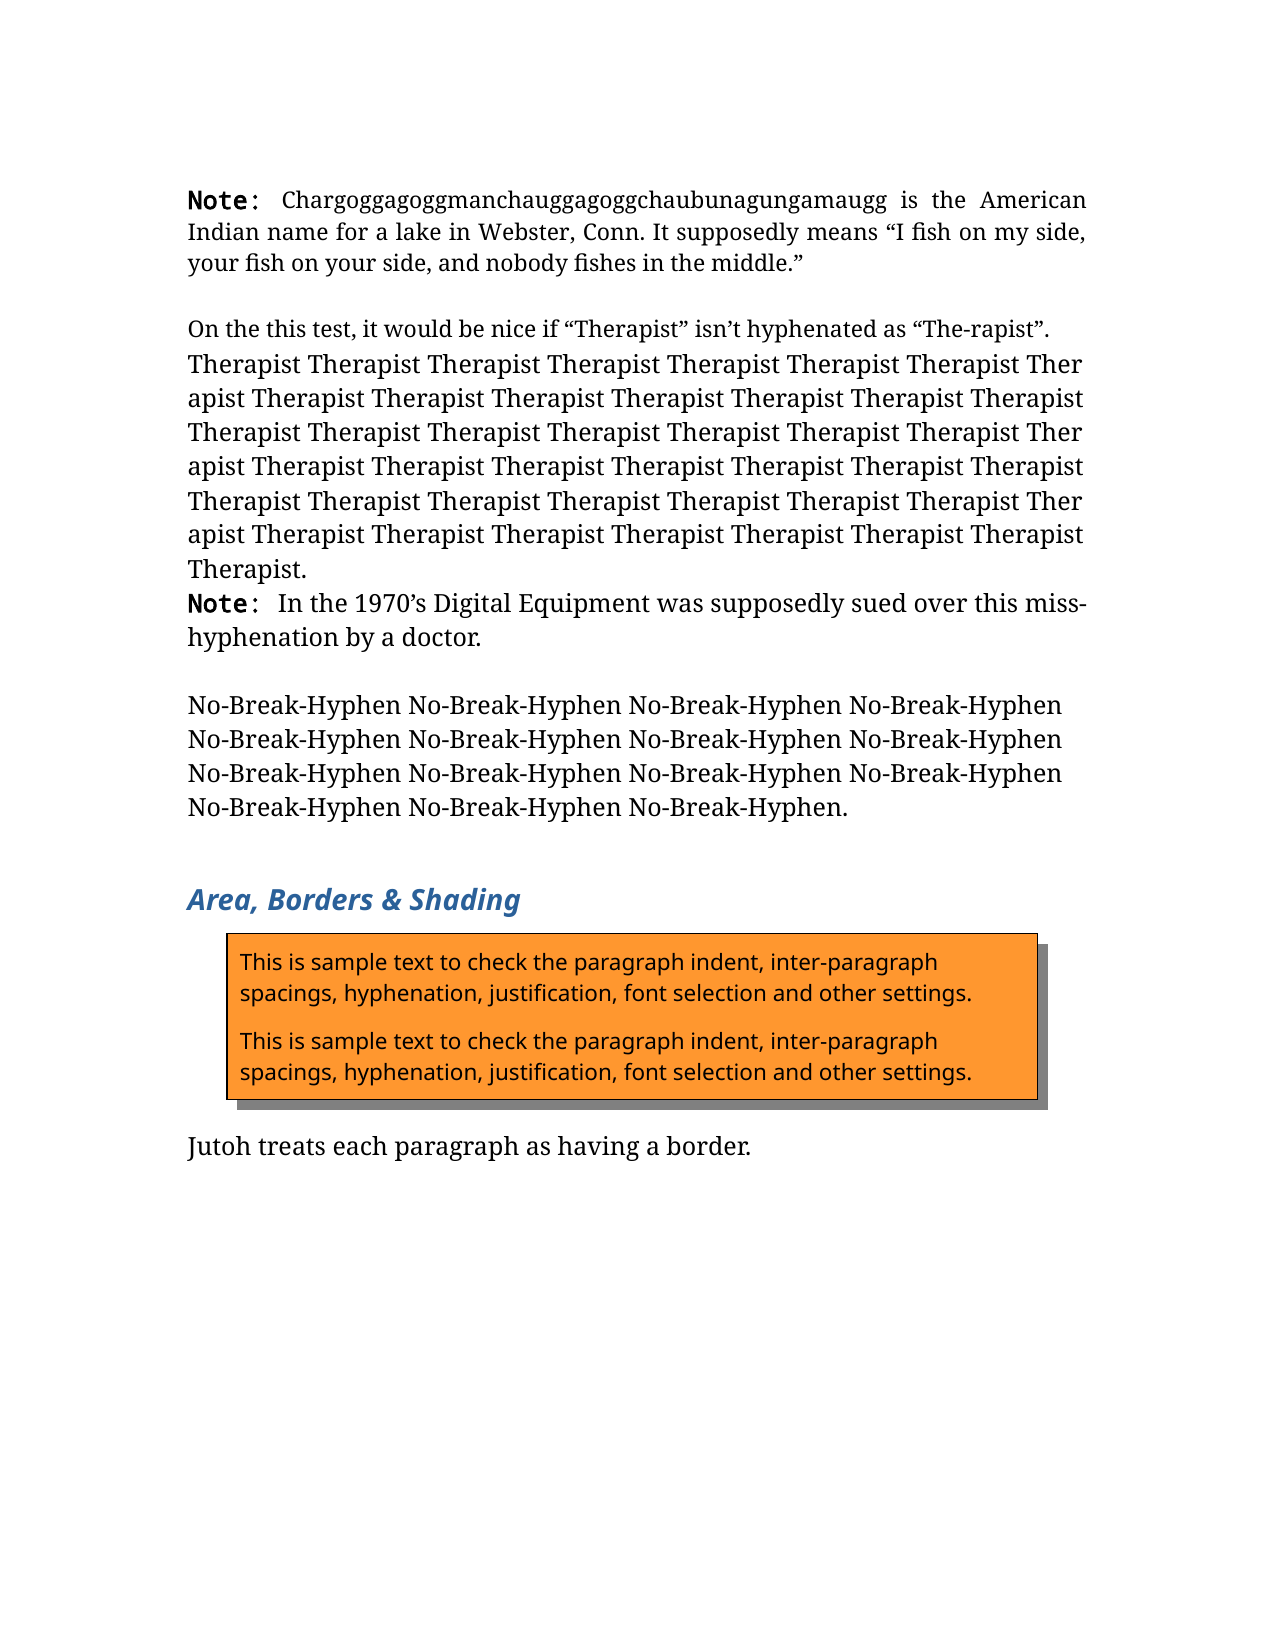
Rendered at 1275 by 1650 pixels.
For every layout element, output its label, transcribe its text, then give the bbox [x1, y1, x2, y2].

text Jutoh treats each paragraph as having a border. [187, 1128, 1087, 1162]
text No‑Break‑Hyphen No‑Break‑Hyphen No‑Break‑Hyphen No‑Break‑Hyphen No‑Break‑Hyphen No‑Break‑Hyphen No‑Break‑Hyphen No‑Break‑Hyphen No‑Break‑Hyphen No‑Break‑Hyphen No‑Break‑Hyphen No‑Break‑Hyphen No‑Break‑Hyphen No‑Break‑Hyphen No‑Break‑Hyphen. [187, 688, 1087, 824]
text On the this test, it would be nice if “Therapist” isn’t hyphenated as “The-rapist”. [187, 312, 1087, 344]
text Note: In the 1970’s Digital Equipment was supposedly sued over this miss-hyphenation by a doctor. [187, 585, 1087, 653]
text This is sample text to check the paragraph indent, inter-paragraph spacings, hyphenation, justification, font selection and other settings. [228, 934, 1037, 1007]
text Note: Chargoggagoggmanchauggagoggchaubunagungamaugg is the American Indian name for a lake in Webster, Conn. It supposedly means “I fish on my side, your fish on your side, and nobody fishes in the middle.” [187, 184, 1087, 278]
text This is sample text to check the paragraph indent, inter-paragraph spacings, hyphenation, justification, font selection and other settings. [228, 1012, 1037, 1099]
subtitle Area, Borders & Shading [187, 879, 1087, 918]
text Therapist Therapist Therapist Therapist Therapist Therapist Therapist Therapist Therapist Therapist Therapist Therapist Therapist Therapist Therapist Therapist Therapist Therapist Therapist Therapist Therapist Therapist Therapist Therapist Therapist Therapist Therapist Therapist Therapist Therapist Therapist Therapist Therapist Therapist Therapist Therapist Therapist Therapist Therapist Therapist Therapist Therapist Therapist Therapist Therapist Therapist. [187, 347, 1087, 585]
